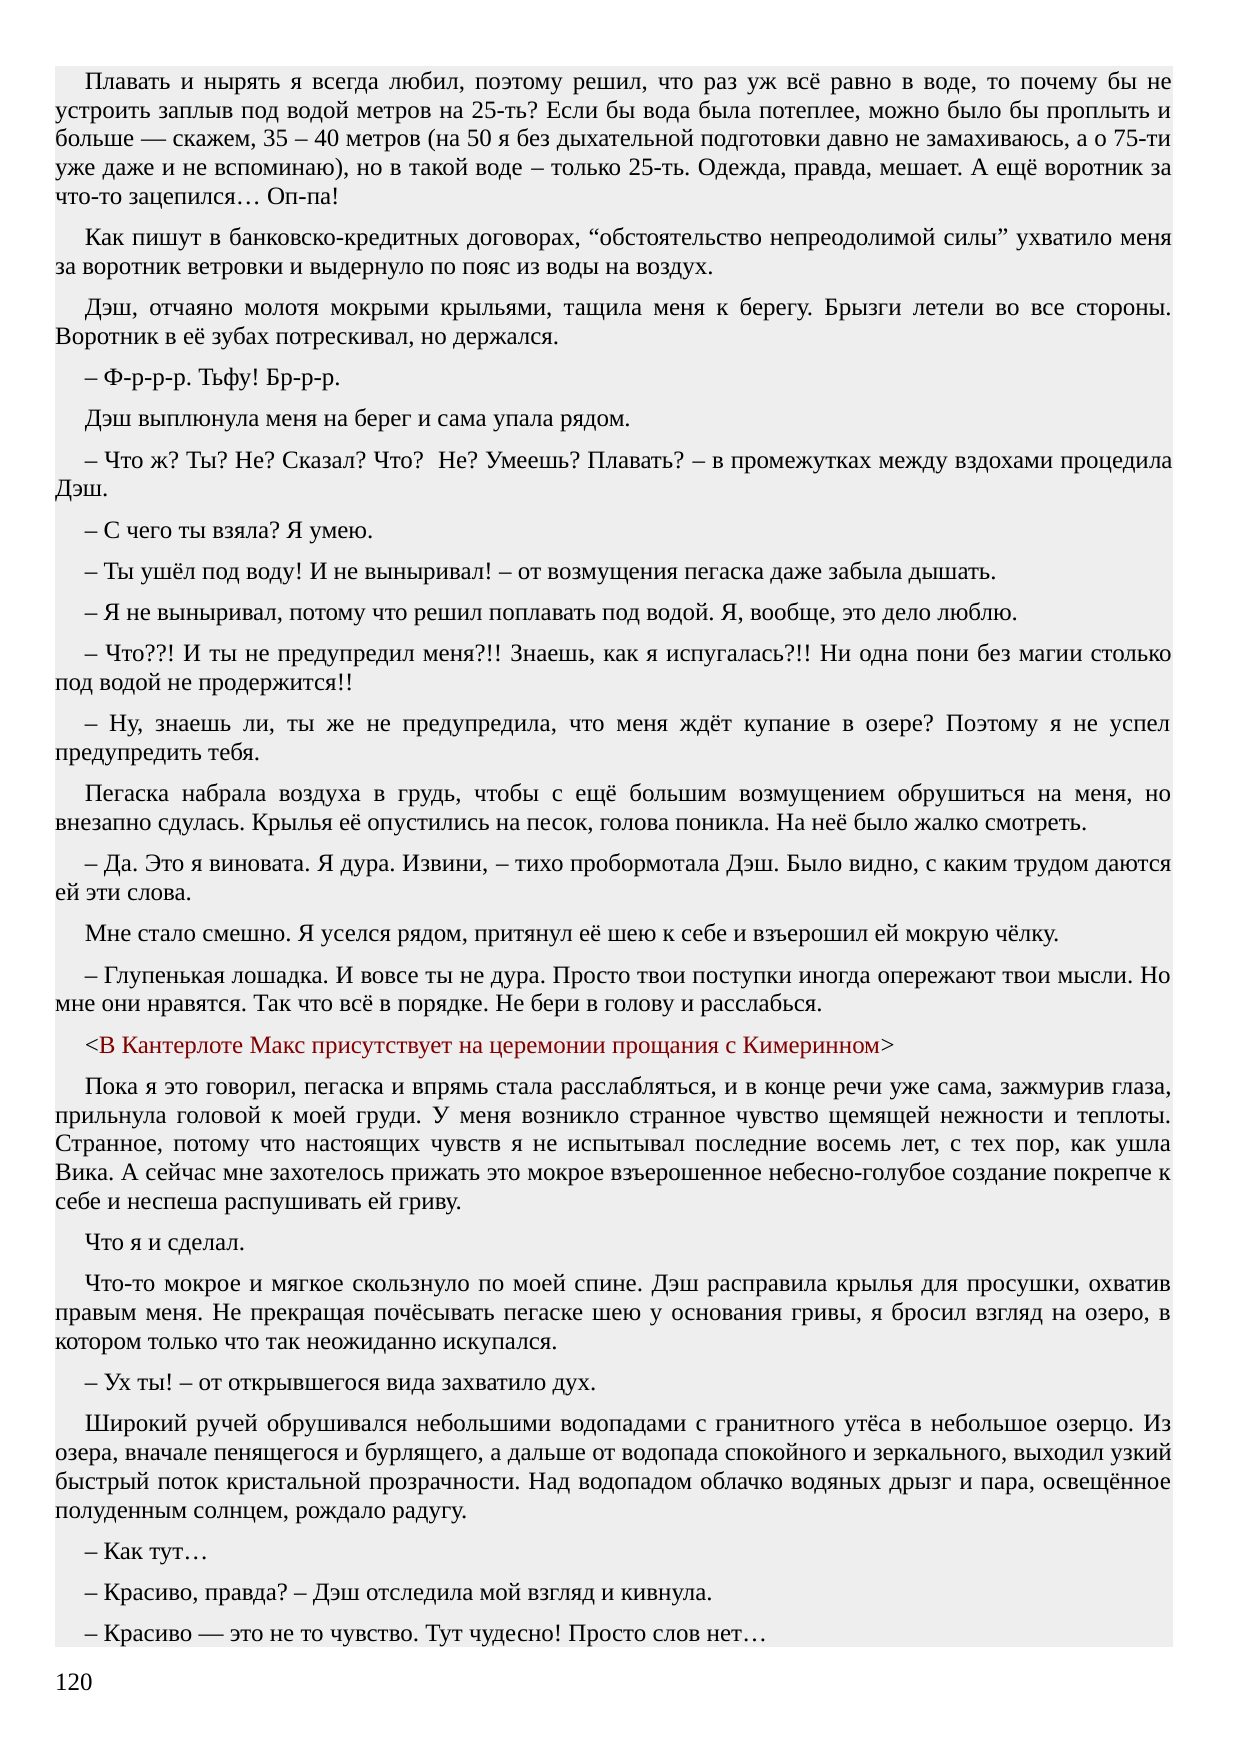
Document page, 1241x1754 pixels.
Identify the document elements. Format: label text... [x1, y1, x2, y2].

text – Ну, знаешь ли, ты же не предупредила, что меня ждёт купание в озере? Поэтому я не успел предупредить тебя. [55, 708, 1173, 766]
text Пегаска набрала воздуха в грудь, чтобы с ещё большим возмущением обрушиться на меня, но внезапно сдулась. Крылья её опустились на песок, голова поникла. На неё было жалко смотреть. [55, 778, 1173, 836]
text Широкий ручей обрушивался небольшими водопадами с гранитного утёса в небольшое озерцо. Из озера, вначале пенящегося и бурлящего, а дальше от водопада спокойного и зеркального, выходил узкий быстрый поток кристальной прозрачности. Над водопадом облачко водяных дрызг и пара, освещённое полуденным солнцем, рождало радугу. [55, 1408, 1173, 1523]
text – Глупенькая лошадка. И вовсе ты не дура. Просто твои поступки иногда опережают твои мысли. Но мне они нравятся. Так что всё в порядке. Не бери в голову и расслабься. [55, 960, 1173, 1017]
text – Что ж? Ты? Не? Сказал? Что? Не? Умеешь? Плавать? – в промежутках между вздохами процедила Дэш. [55, 445, 1173, 502]
text – Красиво, правда? – Дэш отследила мой взгляд и кивнула. [55, 1577, 1173, 1606]
text Пока я это говорил, пегаска и впрямь стала расслабляться, и в конце речи уже сама, зажмурив глаза, прильнула головой к моей груди. У меня возникло странное чувство щемящей нежности и теплоты. Странное, потому что настоящих чувств я не испытывал последние восемь лет, с тех пор, как ушла Вика. А сейчас мне захотелось прижать это мокрое взъерошенное небесно-голубое создание покрепче к себе и неспеша распушивать ей гриву. [55, 1071, 1173, 1215]
text – С чего ты взяла? Я умею. [55, 515, 1173, 543]
text <В Кантерлоте Макс присутствует на церемонии прощания с Кимеринном> [55, 1030, 1173, 1058]
text – Ф-р-р-р. Тьфу! Бр-р-р. [55, 362, 1173, 391]
text – Что??! И ты не предупредил меня?!! Знаешь, как я испугалась?!! Ни одна пони без магии столько под водой не продержится!! [55, 638, 1173, 696]
text Что я и сделал. [55, 1227, 1173, 1256]
text – Я не выныривал, потому что решил поплавать под водой. Я, вообще, это дело люблю. [55, 597, 1173, 626]
text Плавать и нырять я всегда любил, поэтому решил, что раз уж всё равно в воде, то почему бы не устроить заплыв под водой метров на 25-ть? Если бы вода была потеплее, можно было бы проплыть и больше — скажем, 35 – 40 метров (на 50 я без дыхательной подготовки давно не замахиваюсь, а о 75-ти уже даже и не вспоминаю), но в такой воде – только 25-ть. Одежда, правда, мешает. А ещё воротник за что-то зацепился… Оп-па! [55, 66, 1173, 210]
text Дэш, отчаяно молотя мокрыми крыльями, тащила меня к берегу. Брызги летели во все стороны. Воротник в её зубах потрескивал, но держался. [55, 292, 1173, 350]
text – Да. Это я виновата. Я дура. Извини, – тихо пробормотала Дэш. Было видно, с каким трудом даются ей эти слова. [55, 848, 1173, 906]
text Мне стало смешно. Я уселся рядом, притянул её шею к себе и взъерошил ей мокрую чёлку. [55, 918, 1173, 947]
text Как пишут в банковско-кредитных договорах, “обстоятельство непреодолимой силы” ухватило меня за воротник ветровки и выдернуло по пояс из воды на воздух. [55, 222, 1173, 280]
text – Красиво — это не то чувство. Тут чудесно! Просто слов нет… [55, 1618, 1173, 1647]
text Дэш выплюнула меня на берег и сама упала рядом. [55, 403, 1173, 432]
text – Как тут… [55, 1536, 1173, 1565]
text – Ты ушёл под воду! И не выныривал! – от возмущения пегаска даже забыла дышать. [55, 556, 1173, 585]
text – Ух ты! – от открывшегося вида захватило дух. [55, 1367, 1173, 1396]
text Что-то мокрое и мягкое скользнуло по моей спине. Дэш расправила крылья для просушки, охватив правым меня. Не прекращая почёсывать пегаске шею у основания гривы, я бросил взгляд на озеро, в котором только что так неожиданно искупался. [55, 1268, 1173, 1355]
